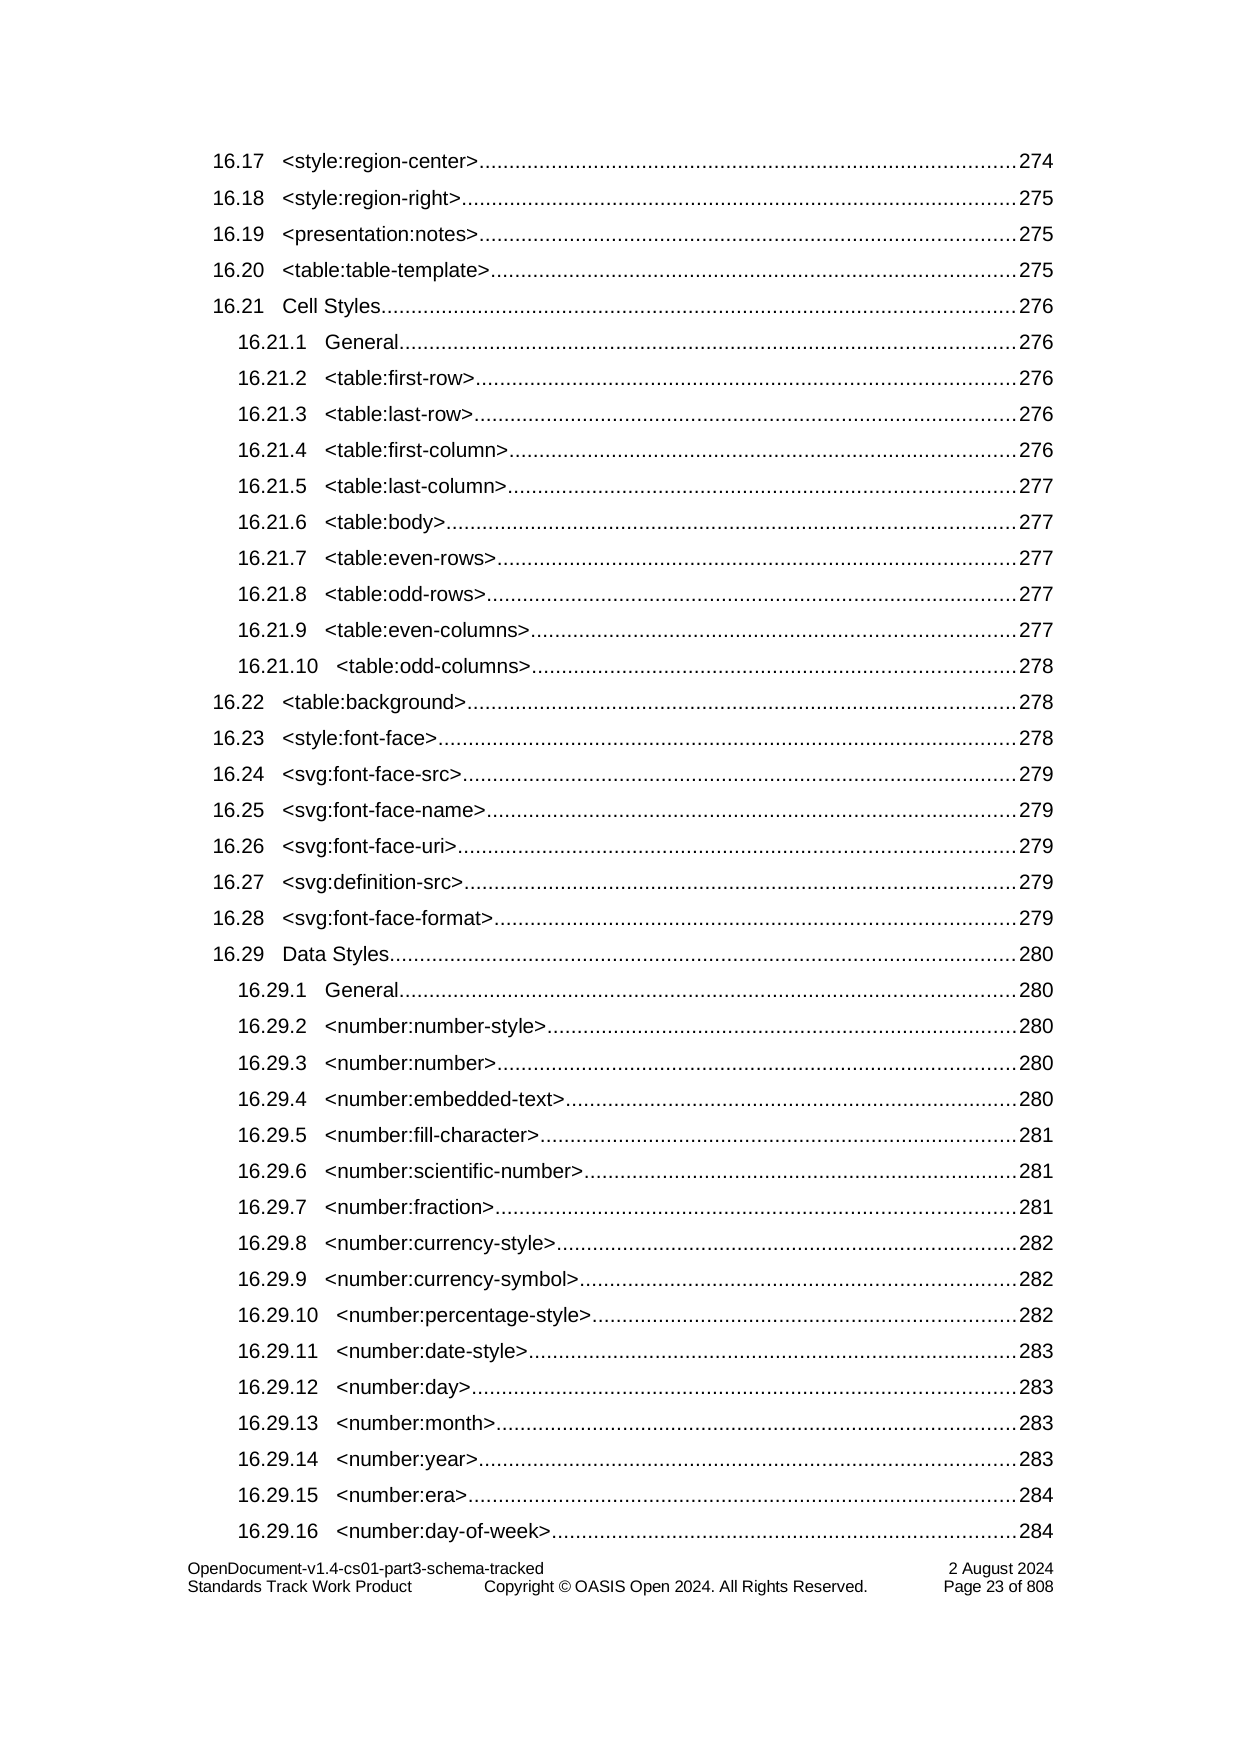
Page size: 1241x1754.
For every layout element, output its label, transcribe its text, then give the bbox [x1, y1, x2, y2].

text 16.21.4 <table:first-column> 276 [237, 438, 1053, 462]
text 16.21.2 <table:first-row> 276 [237, 366, 1053, 390]
text 16.29.13 <number:month> 283 [237, 1411, 1053, 1435]
text 16.29.5 <number:fill-character> 281 [237, 1123, 1053, 1147]
text 16.26 <svg:font-face-uri> 279 [212, 835, 1053, 858]
text 16.21.8 <table:odd-rows> 277 [237, 582, 1053, 606]
text 16.21.1 General 276 [237, 330, 1053, 354]
text 16.29.4 <number:embedded-text> 280 [237, 1087, 1053, 1111]
text 16.21.3 <table:last-row> 276 [237, 402, 1053, 426]
text 16.29.7 <number:fraction> 281 [237, 1195, 1053, 1219]
text 16.29.2 <number:number-style> 280 [237, 1015, 1053, 1038]
text 16.29.14 <number:year> 283 [237, 1447, 1053, 1471]
text 16.22 <table:background> 278 [212, 691, 1053, 714]
text 16.29.16 <number:day-of-week> 284 [237, 1519, 1053, 1543]
text 16.18 <style:region-right> 275 [212, 186, 1053, 209]
text 16.21.7 <table:even-rows> 277 [237, 546, 1053, 570]
text 16.29.10 <number:percentage-style> 282 [237, 1303, 1053, 1327]
text 16.25 <svg:font-face-name> 279 [212, 799, 1053, 822]
text 16.19 <presentation:notes> 275 [212, 222, 1053, 246]
text 16.23 <style:font-face> 278 [212, 727, 1053, 750]
text 16.27 <svg:definition-src> 279 [212, 871, 1053, 894]
text 16.29.12 <number:day> 283 [237, 1375, 1053, 1399]
text 16.21.9 <table:even-columns> 277 [237, 618, 1053, 642]
text 16.29.15 <number:era> 284 [237, 1483, 1053, 1507]
text 16.20 <table:table-template> 275 [212, 258, 1053, 282]
text 16.29.3 <number:number> 280 [237, 1051, 1053, 1074]
text 16.24 <svg:font-face-src> 279 [212, 763, 1053, 786]
text 16.28 <svg:font-face-format> 279 [212, 907, 1053, 930]
text 16.21.5 <table:last-column> 277 [237, 474, 1053, 498]
text 16.29.11 <number:date-style> 283 [237, 1339, 1053, 1363]
text 16.29.8 <number:currency-style> 282 [237, 1231, 1053, 1255]
text 16.21.10 <table:odd-columns> 278 [237, 654, 1053, 678]
text 16.29.6 <number:scientific-number> 281 [237, 1159, 1053, 1183]
text 16.29 Data Styles 280 [212, 943, 1053, 966]
text 16.17 <style:region-center> 274 [212, 150, 1053, 173]
text 16.29.1 General 280 [237, 979, 1053, 1002]
text 16.21.6 <table:body> 277 [237, 510, 1053, 534]
text 16.21 Cell Styles 276 [212, 294, 1053, 318]
text 16.29.9 <number:currency-symbol> 282 [237, 1267, 1053, 1291]
